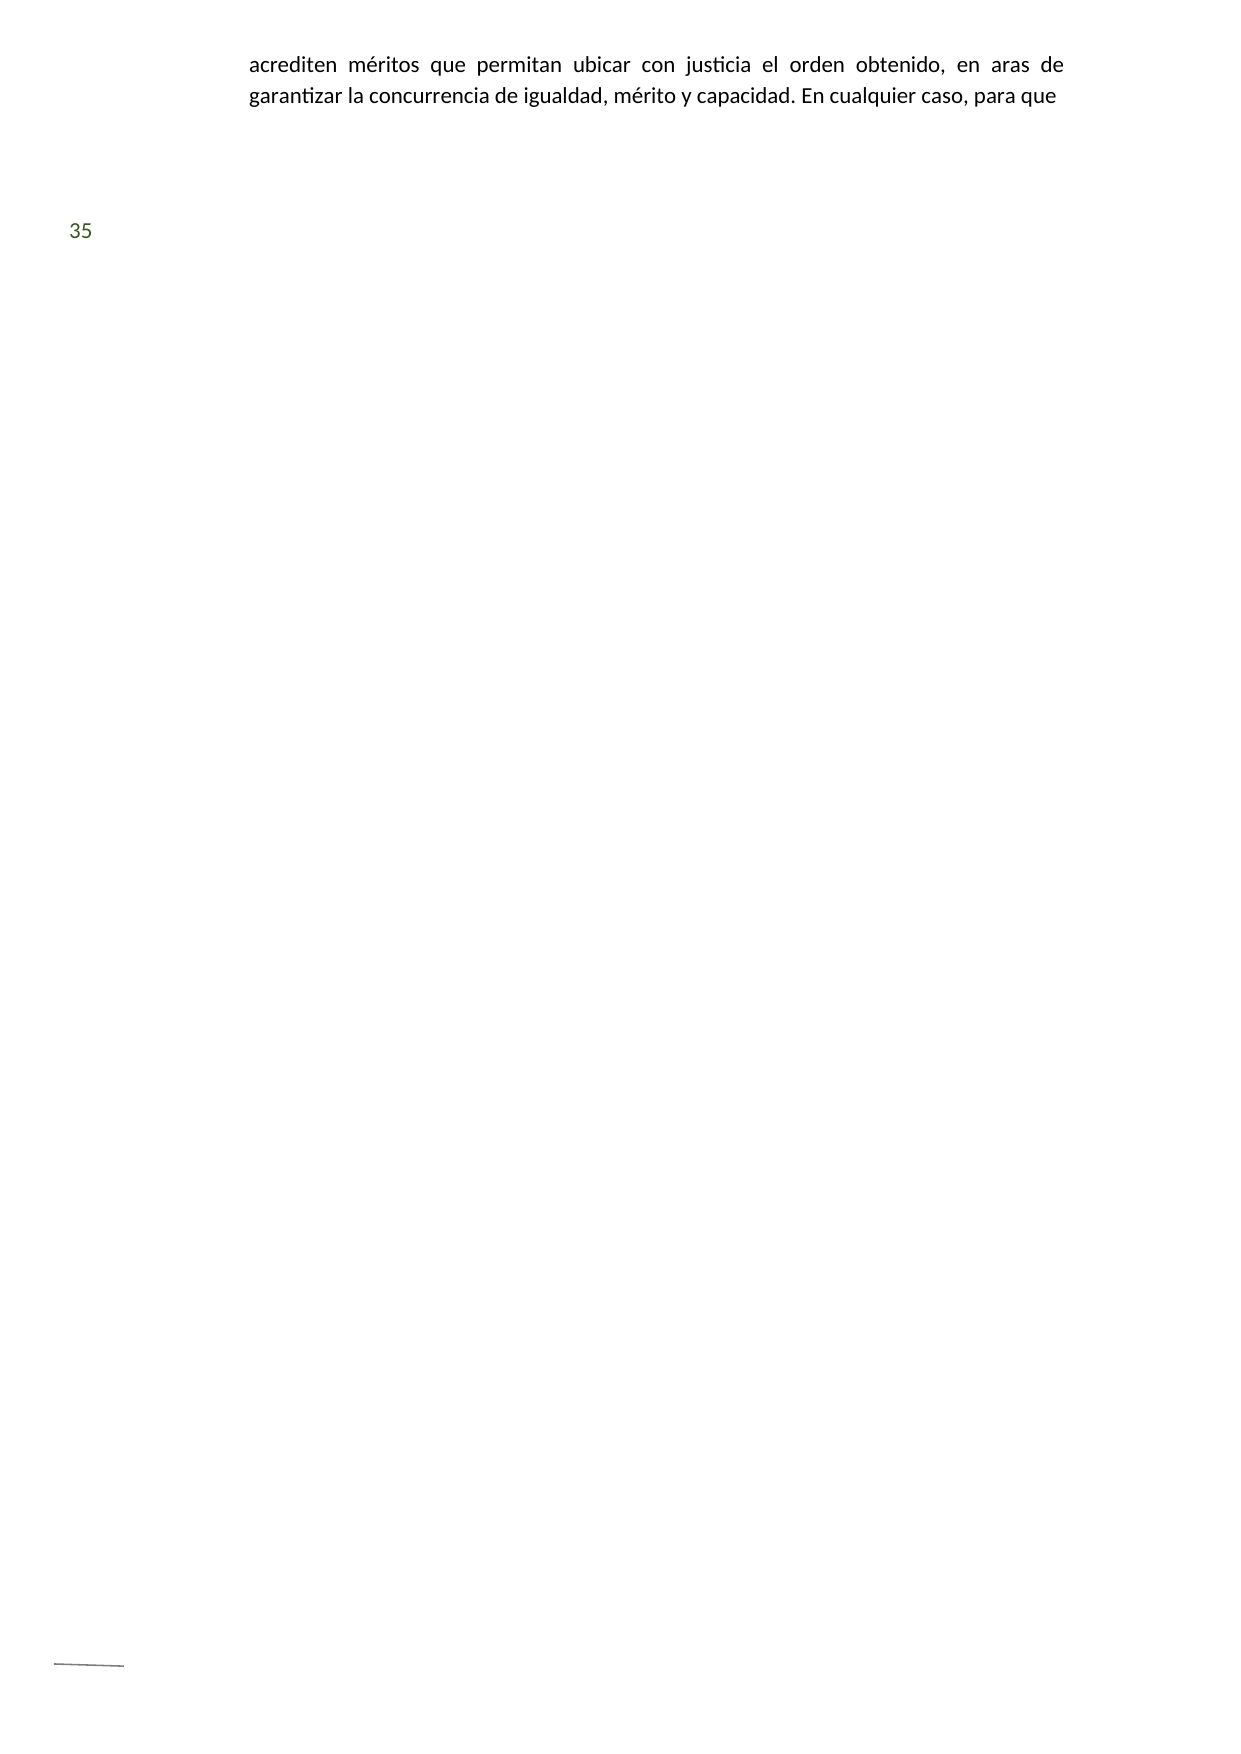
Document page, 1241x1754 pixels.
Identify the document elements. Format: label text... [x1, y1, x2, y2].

text 35 [69, 217, 1066, 243]
text acrediten méritos que permitan ubicar con justicia el orden obtenido, en aras de garantizar la concurrencia de igualdad, mérito y capacidad. En cualquier caso, para que [211, 50, 1066, 109]
